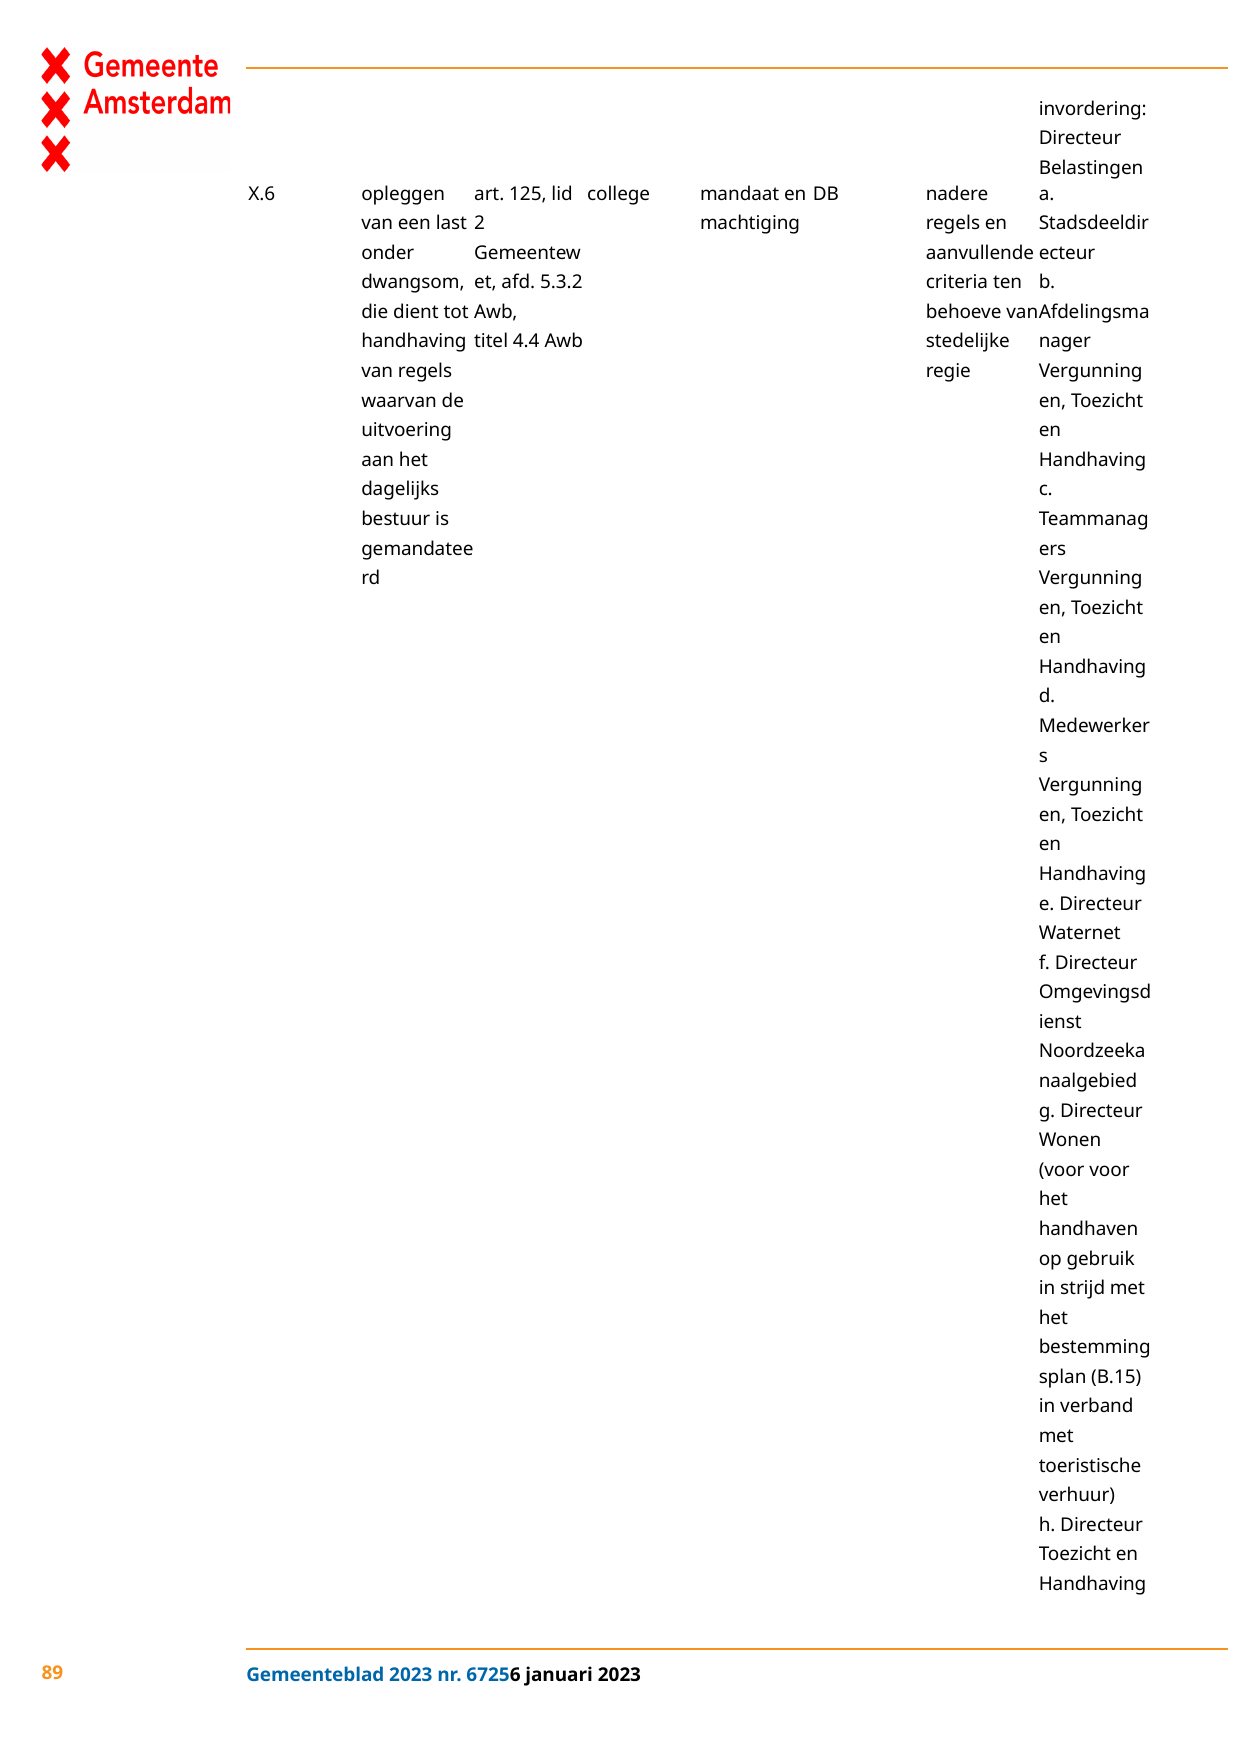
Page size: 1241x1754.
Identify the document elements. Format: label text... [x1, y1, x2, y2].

table_cell nadere regels en aanvullende criteria ten behoeve van stedelijke regie [926, 180, 1038, 1596]
table_cell [474, 95, 587, 180]
table_cell art. 125, lid 2 Gemeentewet, afd. 5.3.2 Awb, titel 4.4 Awb [474, 180, 587, 1596]
picture [41, 47, 231, 172]
table_cell [700, 95, 813, 180]
table_cell a. Stadsdeeldirecteur b. Afdelingsmanager Vergunningen, Toezicht en Handhaving c. Teammanagers Vergunningen, Toezicht en Handhaving d. Medewerkers Vergunningen, Toezicht en Handhaving e. Directeur Waternet f. Directeur Omgevingsdienst Noordzeekanaalgebied g. Directeur Wonen (voor voor het handhaven op gebruik in strijd met het bestemmingsplan (B.15) in verband met toeristische verhuur) h. Directeur Toezicht en Handhaving [1039, 180, 1152, 1596]
table_cell invordering: Directeur Belastingen [1039, 95, 1152, 180]
table_cell [361, 95, 474, 180]
table_cell mandaat en machtiging [700, 180, 813, 1596]
table_cell opleggen van een last onder dwangsom, die dient tot handhaving van regels waarvan de uitvoering aan het dagelijks bestuur is gemandateerd [361, 180, 474, 1596]
table_cell [813, 95, 926, 180]
table_cell [926, 95, 1038, 180]
table_cell [248, 95, 361, 180]
table_cell [587, 95, 700, 180]
table_cell X.6 [248, 180, 361, 1596]
table_cell DB [813, 180, 926, 1596]
table_cell college [587, 180, 700, 1596]
